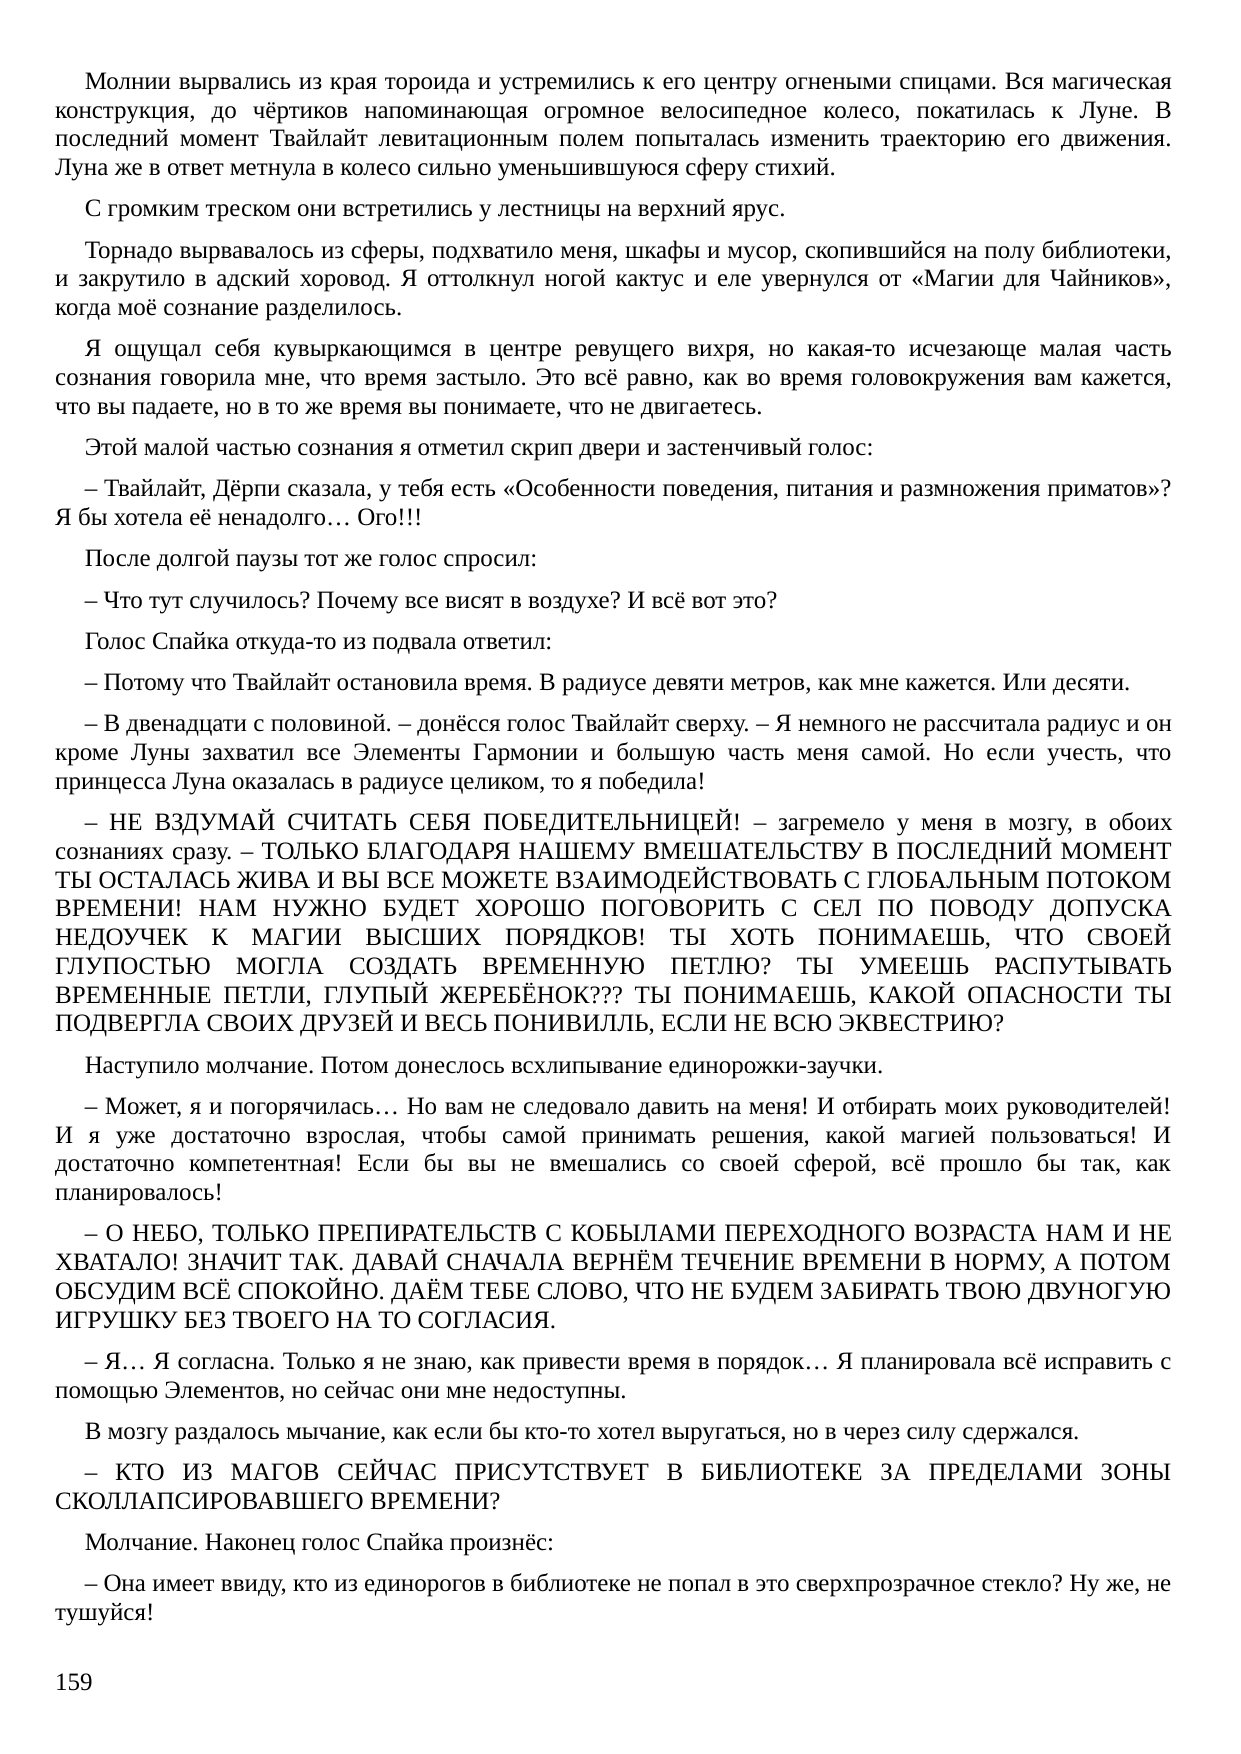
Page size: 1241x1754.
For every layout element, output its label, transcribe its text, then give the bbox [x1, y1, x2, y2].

text – КТО ИЗ МАГОВ СЕЙЧАС ПРИСУТСТВУЕТ В БИБЛИОТЕКЕ ЗА ПРЕДЕЛАМИ ЗОНЫ СКОЛЛАПСИРОВАВШЕГО ВРЕМЕНИ? [55, 1457, 1173, 1515]
text Голос Спайка откуда-то из подвала ответил: [55, 626, 1173, 655]
text Я ощущал себя кувыркающимся в центре ревущего вихря, но какая-то исчезающе малая часть сознания говорила мне, что время застыло. Это всё равно, как во время головокружения вам кажется, что вы падаете, но в то же время вы понимаете, что не двигаетесь. [55, 333, 1173, 420]
text – Потому что Твайлайт остановила время. В радиусе девяти метров, как мне кажется. Или десяти. [55, 667, 1173, 696]
text В мозгу раздалось мычание, как если бы кто-то хотел выругаться, но в через силу сдержался. [55, 1416, 1173, 1445]
text Торнадо вырвавалось из сферы, подхватило меня, шкафы и мусор, скопившийся на полу библиотеки, и закрутило в адский хоровод. Я оттолкнул ногой кактус и еле увернулся от «Магии для Чайников», когда моё сознание разделилось. [55, 235, 1173, 321]
text – О НЕБО, ТОЛЬКО ПРЕПИРАТЕЛЬСТВ С КОБЫЛАМИ ПЕРЕХОДНОГО ВОЗРАСТА НАМ И НЕ ХВАТАЛО! ЗНАЧИТ ТАК. ДАВАЙ СНАЧАЛА ВЕРНЁМ ТЕЧЕНИЕ ВРЕМЕНИ В НОРМУ, А ПОТОМ ОБСУДИМ ВСЁ СПОКОЙНО. ДАЁМ ТЕБЕ СЛОВО, ЧТО НЕ БУДЕМ ЗАБИРАТЬ ТВОЮ ДВУНОГУЮ ИГРУШКУ БЕЗ ТВОЕГО НА ТО СОГЛАСИЯ. [55, 1218, 1173, 1333]
text – Твайлайт, Дёрпи сказала, у тебя есть «Особенности поведения, питания и размножения приматов»? Я бы хотела её ненадолго… Ого!!! [55, 473, 1173, 531]
text После долгой паузы тот же голос спросил: [55, 543, 1173, 572]
text Молнии вырвались из края тороида и устремились к его центру огнеными спицами. Вся магическая конструкция, до чёртиков напоминающая огромное велосипедное колесо, покатилась к Луне. В последний момент Твайлайт левитационным полем попыталась изменить траекторию его движения. Луна же в ответ метнула в колесо сильно уменьшившуюся сферу стихий. [55, 66, 1173, 181]
text Наступило молчание. Потом донеслось всхлипывание единорожки-заучки. [55, 1050, 1173, 1078]
text С громким треском они встретились у лестницы на верхний ярус. [55, 193, 1173, 222]
text – Что тут случилось? Почему все висят в воздухе? И всё вот это? [55, 585, 1173, 613]
text – В двенадцати с половиной. – донёсся голос Твайлайт сверху. – Я немного не рассчитала радиус и он кроме Луны захватил все Элементы Гармонии и большую часть меня самой. Но если учесть, что принцесса Луна оказалась в радиусе целиком, то я победила! [55, 708, 1173, 795]
text Молчание. Наконец голос Спайка произнёс: [55, 1527, 1173, 1556]
text Этой малой частью сознания я отметил скрип двери и застенчивый голос: [55, 432, 1173, 461]
text – Может, я и погорячилась… Но вам не следовало давить на меня! И отбирать моих руководителей! И я уже достаточно взрослая, чтобы самой принимать решения, какой магией пользоваться! И достаточно компетентная! Если бы вы не вмешались со своей сферой, всё прошло бы так, как планировалось! [55, 1091, 1173, 1206]
text – НЕ ВЗДУМАЙ СЧИТАТЬ СЕБЯ ПОБЕДИТЕЛЬНИЦЕЙ! – загремело у меня в мозгу, в обоих сознаниях сразу. – ТОЛЬКО БЛАГОДАРЯ НАШЕМУ ВМЕШАТЕЛЬСТВУ В ПОСЛЕДНИЙ МОМЕНТ ТЫ ОСТАЛАСЬ ЖИВА И ВЫ ВСЕ МОЖЕТЕ ВЗАИМОДЕЙСТВОВАТЬ С ГЛОБАЛЬНЫМ ПОТОКОМ ВРЕМЕНИ! НАМ НУЖНО БУДЕТ ХОРОШО ПОГОВОРИТЬ С СЕЛ ПО ПОВОДУ ДОПУСКА НЕДОУЧЕК К МАГИИ ВЫСШИХ ПОРЯДКОВ! ТЫ ХОТЬ ПОНИМАЕШЬ, ЧТО СВОЕЙ ГЛУПОСТЬЮ МОГЛА СОЗДАТЬ ВРЕМЕННУЮ ПЕТЛЮ? ТЫ УМЕЕШЬ РАСПУТЫВАТЬ ВРЕМЕННЫЕ ПЕТЛИ, ГЛУПЫЙ ЖЕРЕБЁНОК??? ТЫ ПОНИМАЕШЬ, КАКОЙ ОПАСНОСТИ ТЫ ПОДВЕРГЛА СВОИХ ДРУЗЕЙ И ВЕСЬ ПОНИВИЛЛЬ, ЕСЛИ НЕ ВСЮ ЭКВЕСТРИЮ? [55, 807, 1173, 1037]
text – Она имеет ввиду, кто из единорогов в библиотеке не попал в это сверхпрозрачное стекло? Ну же, не тушуйся! [55, 1568, 1173, 1626]
text – Я… Я согласна. Только я не знаю, как привести время в порядок… Я планировала всё исправить с помощью Элементов, но сейчас они мне недоступны. [55, 1346, 1173, 1403]
